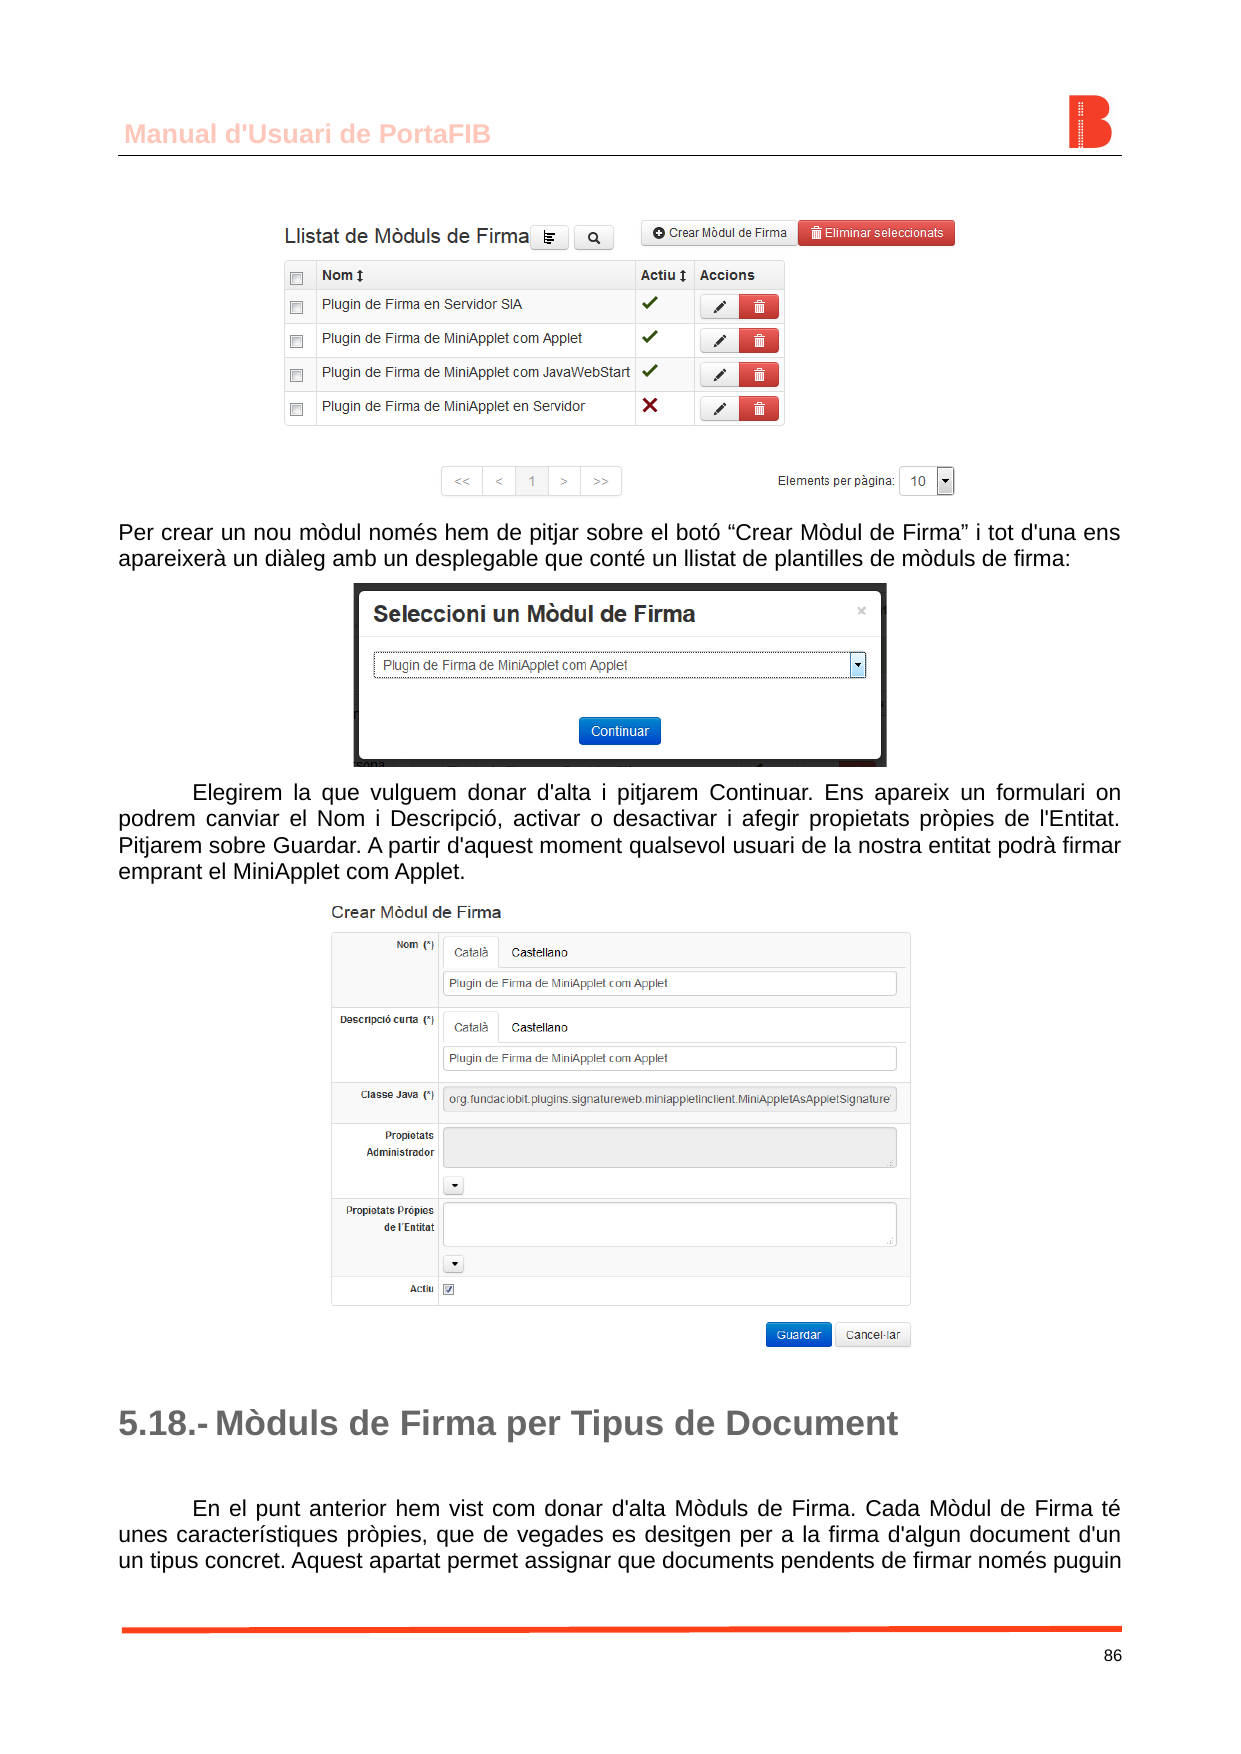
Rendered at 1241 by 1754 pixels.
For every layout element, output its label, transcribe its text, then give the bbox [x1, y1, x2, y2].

picture [277, 215, 963, 507]
picture [323, 896, 917, 1352]
picture [353, 583, 887, 767]
text Elegirem la que vulguem donar d'alta i pitjarem Continuar. Ens apareix un formulari on podrem canviar el Nom i Descripció, activar o desactivar i afegir propietats pròpies de l'Entitat. Pitjarem sobre Guardar. A partir d'aquest moment qualsevol usuari de la nostra entitat podrà firmar emprant el MiniApplet com Applet. [118, 779, 1122, 884]
picture [1063, 94, 1117, 150]
text En el punt anterior hem vist com donar d'alta Mòduls de Firma. Cada Mòdul de Firma té unes característiques pròpies, que de vegades es desitgen per a la firma d'algun document d'un un tipus concret. Aquest apartat permet assignar que documents pendents de firmar només puguin [118, 1495, 1122, 1574]
text Per crear un nou mòdul només hem de pitjar sobre el botó “Crear Mòdul de Firma” i tot d'una ens apareixerà un diàleg amb un desplegable que conté un llistat de plantilles de mòduls de firma: [118, 519, 1122, 571]
subtitle Mòduls de Firma per Tipus de Document [118, 1403, 1122, 1443]
